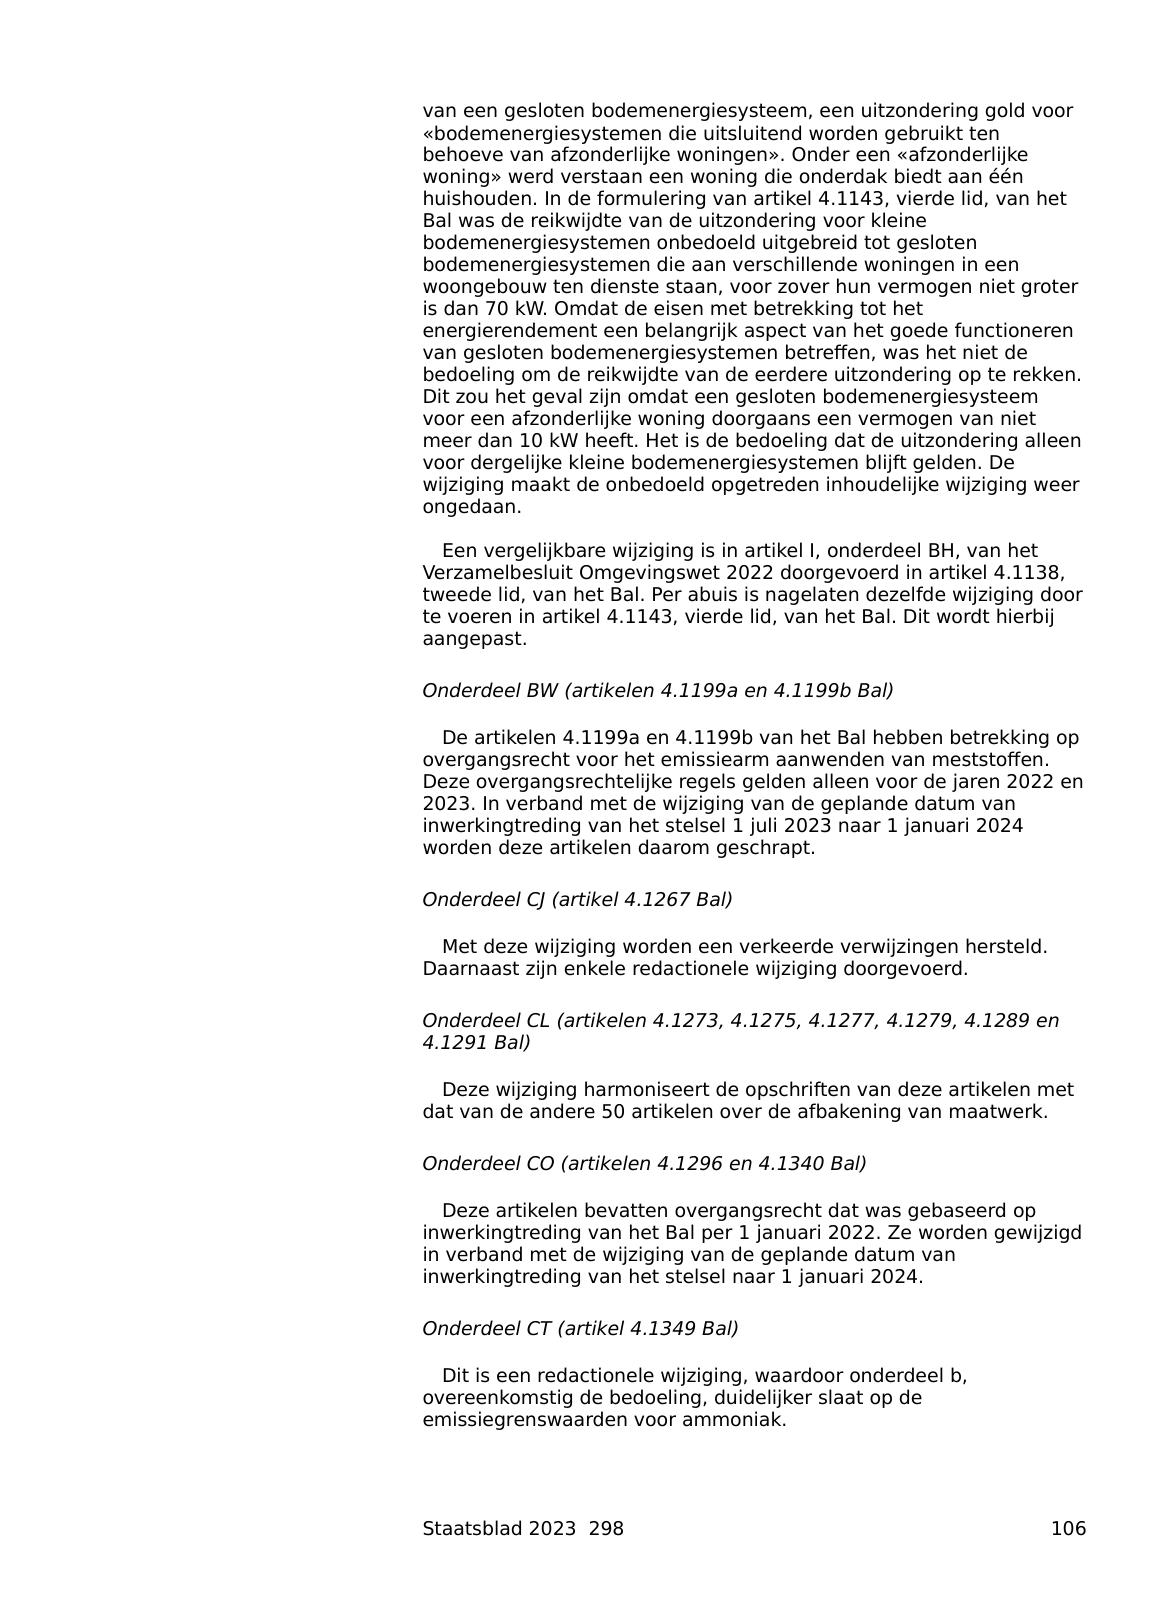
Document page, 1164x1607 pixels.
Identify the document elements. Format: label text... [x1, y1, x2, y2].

subtitle Onderdeel CL (artikelen 4.1273, 4.1275, 4.1277, 4.1279, 4.1289 en 4.1291 Bal) [422, 1010, 1087, 1054]
text Dit is een redactionele wijziging, waardoor onderdeel b, overeenkomstig de bedoeling, duidelijker slaat op de emissiegrenswaarden voor ammoniak. [422, 1365, 1087, 1431]
subtitle Onderdeel BW (artikelen 4.1199a en 4.1199b Bal) [422, 680, 1087, 702]
text De artikelen 4.1199a en 4.1199b van het Bal hebben betrekking op overgangsrecht voor het emissiearm aanwenden van meststoffen. Deze overgangsrechtelijke regels gelden alleen voor de jaren 2022 en 2023. In verband met de wijziging van de geplande datum van inwerkingtreding van het stelsel 1 juli 2023 naar 1 januari 2024 worden deze artikelen daarom geschrapt. [422, 727, 1087, 859]
text Deze artikelen bevatten overgangsrecht dat was gebaseerd op inwerkingtreding van het Bal per 1 januari 2022. Ze worden gewijzigd in verband met de wijziging van de geplande datum van inwerkingtreding van het stelsel naar 1 januari 2024. [422, 1200, 1087, 1288]
text Een vergelijkbare wijziging is in artikel I, onderdeel BH, van het Verzamelbesluit Omgevingswet 2022 doorgevoerd in artikel 4.1138, tweede lid, van het Bal. Per abuis is nagelaten dezelfde wijziging door te voeren in artikel 4.1143, vierde lid, van het Bal. Dit wordt hierbij aangepast. [422, 540, 1087, 650]
subtitle Onderdeel CT (artikel 4.1349 Bal) [422, 1318, 1087, 1340]
text Met deze wijziging worden een verkeerde verwijzingen hersteld. Daarnaast zijn enkele redactionele wijziging doorgevoerd. [422, 936, 1087, 980]
subtitle Onderdeel CJ (artikel 4.1267 Bal) [422, 889, 1087, 911]
text Deze wijziging harmoniseert de opschriften van deze artikelen met dat van de andere 50 artikelen over de afbakening van maatwerk. [422, 1079, 1087, 1123]
subtitle Onderdeel CO (artikelen 4.1296 en 4.1340 Bal) [422, 1153, 1087, 1175]
text van een gesloten bodemenergiesysteem, een uitzondering gold voor «bodemenergiesystemen die uitsluitend worden gebruikt ten behoeve van afzonderlijke woningen». Onder een «afzonderlijke woning» werd verstaan een woning die onderdak biedt aan één huishouden. In de formulering van artikel 4.1143, vierde lid, van het Bal was de reikwijdte van de uitzondering voor kleine bodemenergiesystemen onbedoeld uitgebreid tot gesloten bodemenergiesystemen die aan verschillende woningen in een woongebouw ten dienste staan, voor zover hun vermogen niet groter is dan 70 kW. Omdat de eisen met betrekking tot het energierendement een belangrijk aspect van het goede functioneren van gesloten bodemenergiesystemen betreffen, was het niet de bedoeling om de reikwijdte van de eerdere uitzondering op te rekken. Dit zou het geval zijn omdat een gesloten bodemenergiesysteem voor een afzonderlijke woning doorgaans een vermogen van niet meer dan 10 kW heeft. Het is de bedoeling dat de uitzondering alleen voor dergelijke kleine bodemenergiesystemen blijft gelden. De wijziging maakt de onbedoeld opgetreden inhoudelijke wijziging weer ongedaan. [422, 100, 1087, 518]
